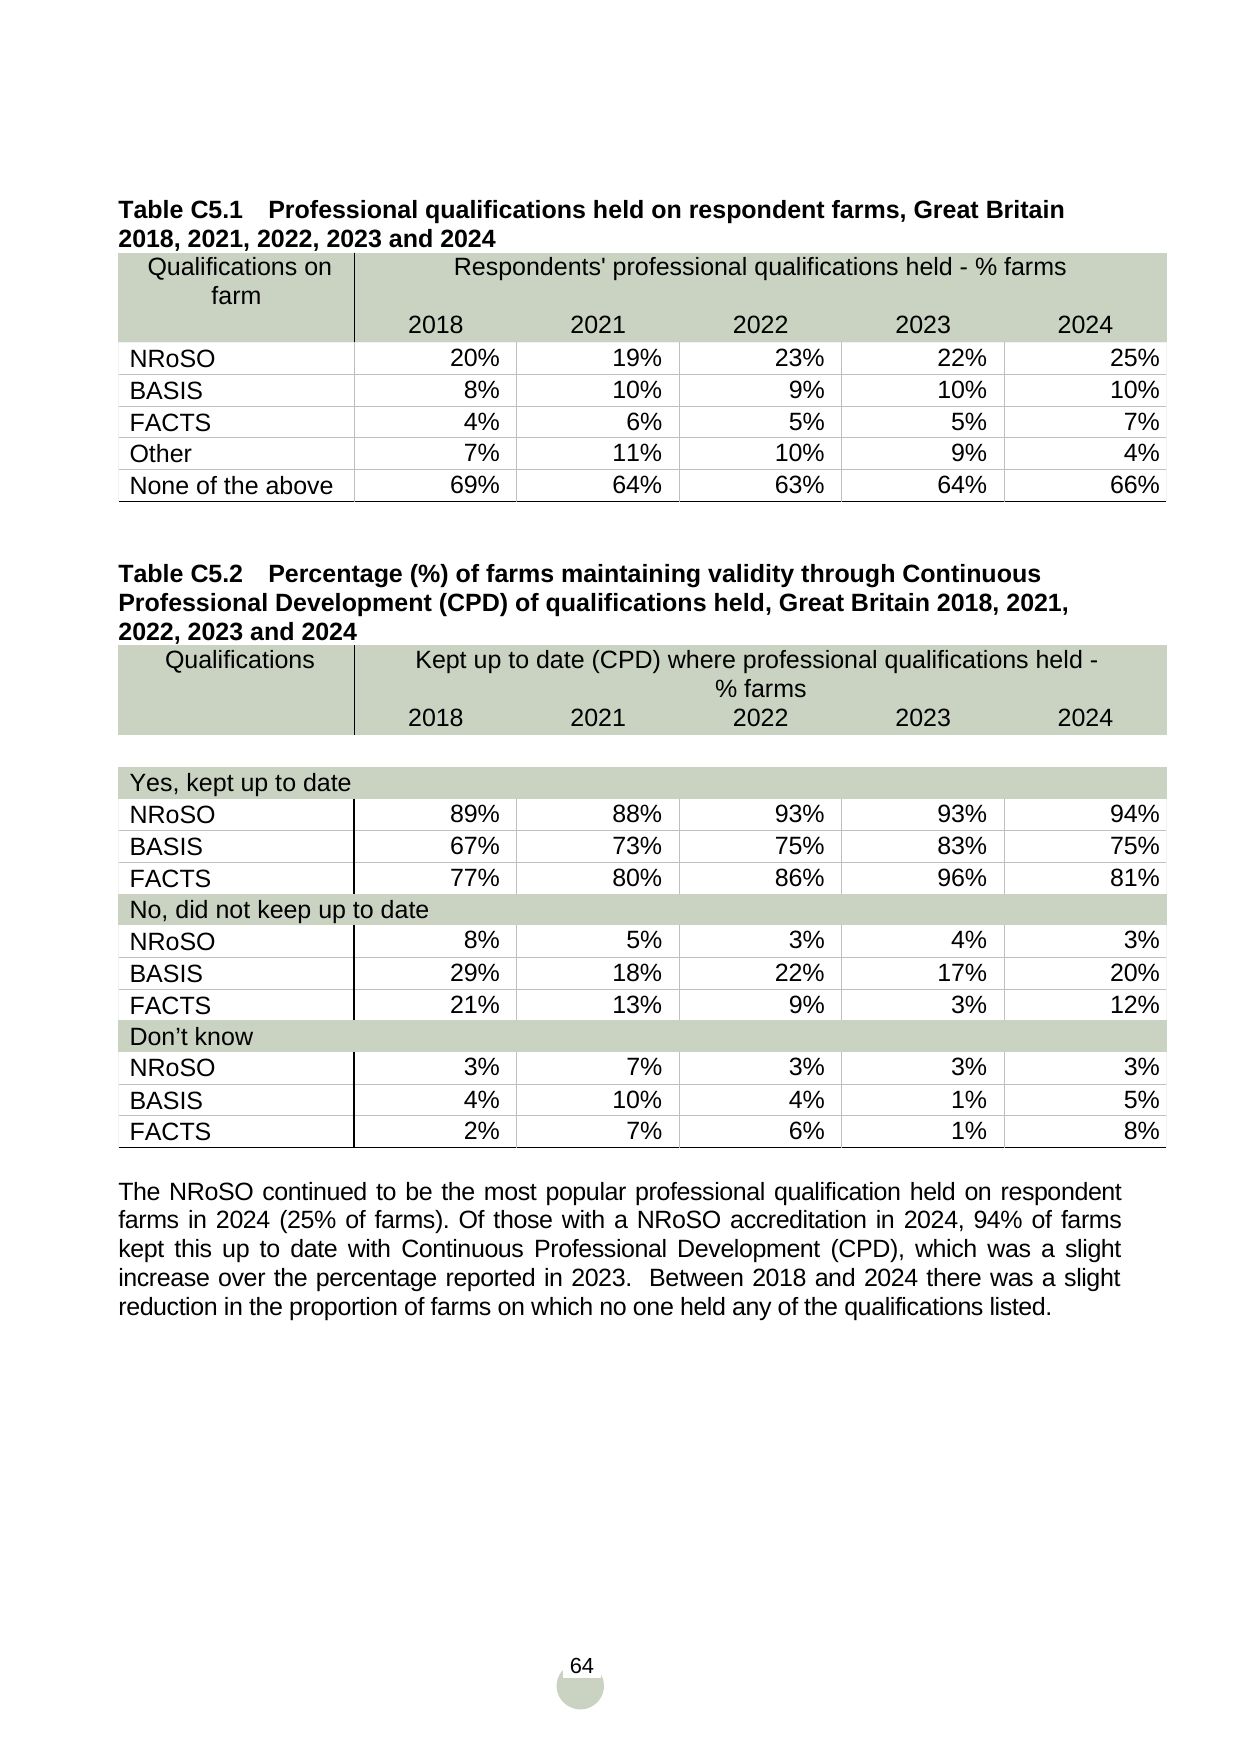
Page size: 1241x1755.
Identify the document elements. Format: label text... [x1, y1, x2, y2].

table_header Respondents' professional qualifications held - % farms [355, 253, 1167, 310]
table_cell 3% [842, 1052, 1004, 1084]
table_cell 66% [1005, 470, 1166, 501]
table_cell 20% [355, 343, 516, 374]
table_cell [118, 703, 354, 735]
table_cell 20% [1005, 958, 1166, 989]
table_cell [842, 735, 1004, 767]
table_cell 8% [355, 925, 516, 957]
table_cell FACTS [119, 863, 353, 894]
table_cell [1167, 1084, 1240, 1115]
table_cell 4% [355, 1085, 516, 1115]
table_cell 93% [842, 799, 1004, 830]
table_cell NRoSO [119, 1052, 353, 1084]
table_cell 69% [355, 470, 516, 501]
table_cell 86% [680, 863, 841, 894]
table_cell 9% [680, 375, 841, 406]
table_cell 73% [517, 831, 679, 862]
table_cell 81% [1005, 863, 1166, 894]
table_cell BASIS [119, 958, 353, 989]
table_cell BASIS [119, 1085, 353, 1115]
table_cell 2021 [517, 310, 679, 342]
table_cell 2024 [1004, 703, 1167, 735]
table_cell 2022 [679, 310, 842, 342]
table_cell [517, 894, 679, 925]
table_cell 21% [355, 990, 516, 1020]
table_cell 93% [680, 799, 841, 830]
table_header Qualifications [118, 645, 354, 703]
table_cell [354, 735, 517, 767]
table_cell [842, 894, 1004, 925]
table_cell [517, 735, 679, 767]
table_cell 5% [680, 407, 841, 437]
table_cell [1004, 1020, 1167, 1052]
table_cell NRoSO [119, 343, 354, 374]
table_cell [118, 735, 354, 767]
table_cell 4% [1005, 438, 1166, 469]
table_cell 67% [355, 831, 516, 862]
table_cell 75% [680, 831, 841, 862]
table_cell [679, 1020, 842, 1052]
table_cell 3% [1005, 925, 1166, 957]
table_cell [842, 1020, 1004, 1052]
table_cell 4% [842, 925, 1004, 957]
table_cell [1167, 894, 1240, 925]
table_cell 2023 [842, 703, 1004, 735]
table_cell 2021 [517, 703, 679, 735]
table_cell NRoSO [119, 799, 353, 830]
table_cell [679, 767, 842, 799]
table_cell BASIS [119, 831, 353, 862]
table_cell 2018 [355, 703, 517, 735]
table_cell 3% [1005, 1052, 1166, 1084]
table_cell FACTS [119, 990, 353, 1020]
table_cell 88% [517, 799, 679, 830]
table_cell None of the above [119, 470, 354, 501]
table_cell 4% [680, 1085, 841, 1115]
table_cell [1167, 830, 1240, 862]
table_cell [1167, 862, 1240, 894]
table_cell 75% [1005, 831, 1166, 862]
table_cell [517, 767, 679, 799]
table_cell 9% [842, 438, 1004, 469]
table_cell 7% [517, 1116, 679, 1147]
table_cell [1004, 767, 1167, 799]
table_cell 7% [355, 438, 516, 469]
table_cell 1% [842, 1085, 1004, 1115]
table_cell 5% [842, 407, 1004, 437]
table_cell [679, 894, 842, 925]
table_cell 29% [355, 958, 516, 989]
table_cell 5% [517, 925, 679, 957]
table_cell 3% [355, 1052, 516, 1084]
table_cell No, did not keep up to date [118, 894, 517, 925]
table_header Qualifications on farm [118, 253, 354, 310]
table_header [1167, 645, 1240, 703]
table_cell 23% [680, 343, 841, 374]
table_cell [1167, 1020, 1240, 1052]
table_cell [679, 735, 842, 767]
table_cell [354, 1020, 517, 1052]
table_cell 7% [1005, 407, 1166, 437]
table_cell 19% [517, 343, 679, 374]
table_cell FACTS [119, 407, 354, 437]
table_cell 3% [680, 1052, 841, 1084]
table_cell 89% [355, 799, 516, 830]
subtitle Table C5.2 Percentage (%) of farms maintaining validity through Continuous Professional Development (CPD) of qualifications held, Great Britain 2018, 2021, 2022, 2023 and 2024 [118, 559, 1122, 645]
table_cell BASIS [119, 375, 354, 406]
table_cell Don’t know [118, 1020, 354, 1052]
table_cell 10% [680, 438, 841, 469]
table_cell Other [119, 438, 354, 469]
table_cell 8% [355, 375, 516, 406]
table_cell Yes, kept up to date [118, 767, 517, 799]
table_cell 9% [680, 990, 841, 1020]
table_cell 64% [842, 470, 1004, 501]
table_cell 22% [680, 958, 841, 989]
table_cell [1167, 925, 1240, 957]
table_cell 2024 [1004, 310, 1167, 342]
table_cell 22% [842, 343, 1004, 374]
table_cell 10% [1005, 375, 1166, 406]
table_cell NRoSO [119, 925, 353, 957]
text The NRoSO continued to be the most popular professional qualification held on respondent farms in 2024 (25% of farms). Of those with a NRoSO accreditation in 2024, 94% of farms kept this up to date with Continuous Professional Development (CPD), which was a slight increase over the percentage reported in 2023. Between 2018 and 2024 there was a slight reduction in the proportion of farms on which no one held any of the qualifications listed. [118, 1177, 1122, 1321]
table_cell 3% [842, 990, 1004, 1020]
table_cell 11% [517, 438, 679, 469]
table_cell 2022 [679, 703, 842, 735]
table_cell 1% [842, 1116, 1004, 1147]
table_cell 2018 [355, 310, 517, 342]
table_cell 2023 [842, 310, 1004, 342]
table_cell 10% [517, 375, 679, 406]
table_header Kept up to date (CPD) where professional qualifications held - % farms [355, 645, 1167, 703]
table_cell [1167, 703, 1240, 735]
table_cell [1167, 957, 1240, 989]
table_cell 64% [517, 470, 679, 501]
table_cell 18% [517, 958, 679, 989]
table_cell 94% [1005, 799, 1166, 830]
table_cell 25% [1005, 343, 1166, 374]
table_cell 83% [842, 831, 1004, 862]
table_cell 3% [680, 925, 841, 957]
table_cell 77% [355, 863, 516, 894]
table_cell [1167, 735, 1240, 767]
subtitle Table C5.1 Professional qualifications held on respondent farms, Great Britain 2018, 2021, 2022, 2023 and 2024 [118, 195, 1122, 252]
table_cell 10% [517, 1085, 679, 1115]
table_cell [1167, 1115, 1240, 1147]
table_cell 6% [517, 407, 679, 437]
table_cell [1004, 735, 1167, 767]
table_cell 4% [355, 407, 516, 437]
table_cell 2% [355, 1116, 516, 1147]
table_cell [1167, 989, 1240, 1020]
table_cell 13% [517, 990, 679, 1020]
table_cell 6% [680, 1116, 841, 1147]
table_cell 7% [517, 1052, 679, 1084]
table_cell [842, 767, 1004, 799]
table_cell 17% [842, 958, 1004, 989]
table_cell 80% [517, 863, 679, 894]
table_cell [517, 1020, 679, 1052]
table_cell [1167, 767, 1240, 799]
table_cell [1004, 894, 1167, 925]
table_cell [118, 310, 354, 342]
table_cell 12% [1005, 990, 1166, 1020]
table_cell [1167, 799, 1240, 830]
table_cell 96% [842, 863, 1004, 894]
table_cell FACTS [119, 1116, 353, 1147]
table_cell 63% [680, 470, 841, 501]
table_cell 5% [1005, 1085, 1166, 1115]
table_cell 8% [1005, 1116, 1166, 1147]
table_cell 10% [842, 375, 1004, 406]
table_cell [1167, 1052, 1240, 1084]
